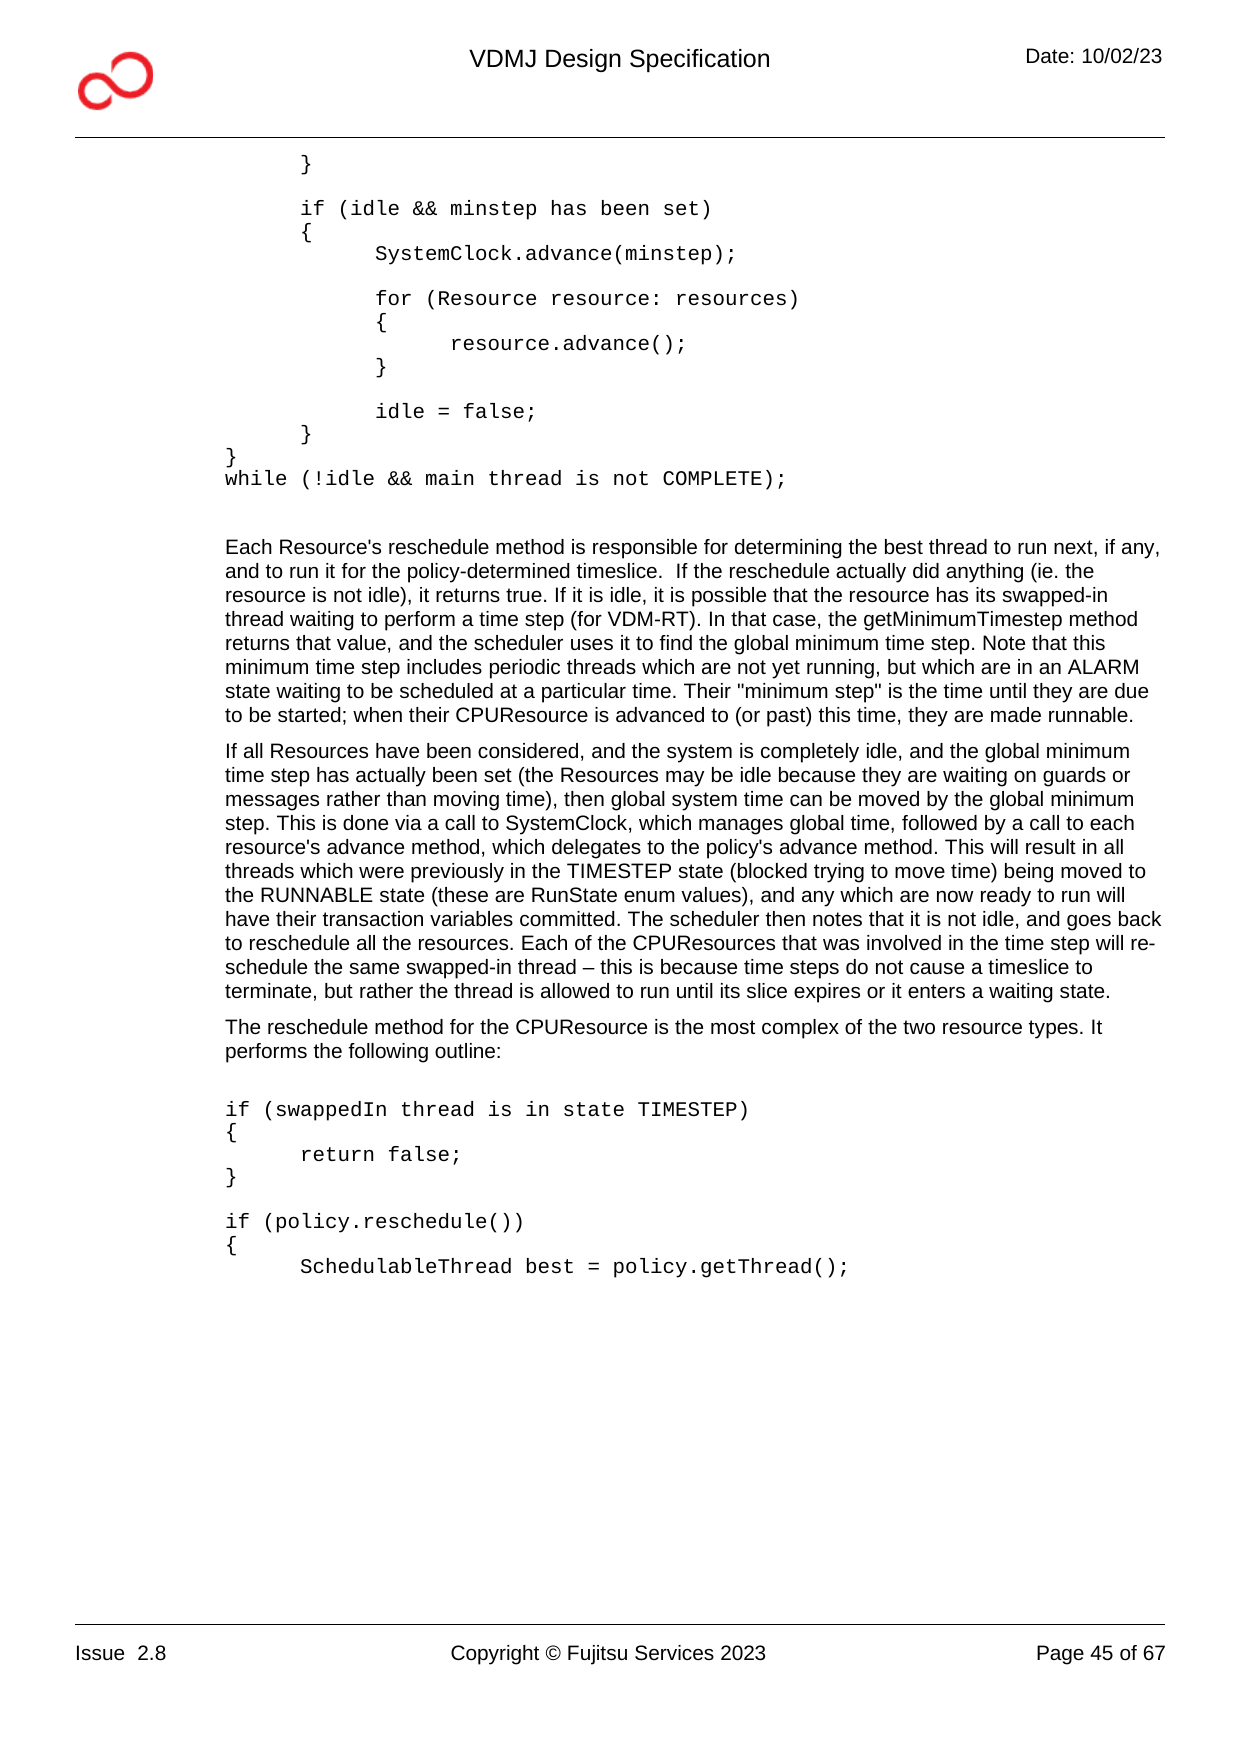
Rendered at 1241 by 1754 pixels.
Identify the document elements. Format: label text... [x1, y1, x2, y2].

text The reschedule method for the CPUResource is the most complex of the two resource types. It performs the following outline: [225, 1016, 1165, 1063]
text } [225, 445, 1165, 468]
text resource.advance(); [225, 333, 1165, 355]
text SystemClock.advance(minstep); [225, 243, 1165, 265]
text } [225, 153, 1165, 175]
text return false; [225, 1143, 1165, 1166]
text SchedulableThread best = policy.getThread(); [225, 1256, 1165, 1278]
text { [225, 220, 1165, 243]
text { [225, 310, 1165, 333]
text } [225, 423, 1165, 445]
text } [225, 1166, 1165, 1188]
text { [225, 1233, 1165, 1256]
text Each Resource's reschedule method is responsible for determining the best thread to run next, if any, and to run it for the policy-determined timeslice. If the reschedule actually did anything (ie. the resource is not idle), it returns true. If it is idle, it is possible that the resource has its swapped-in thread waiting to perform a time step (for VDM-RT). In that case, the getMinimumTimestep method returns that value, and the scheduler uses it to find the global minimum time step. Note that this minimum time step includes periodic threads which are not yet running, but which are in an ALARM state waiting to be scheduled at a particular time. Their "minimum step" is the time until they are due to be started; when their CPUResource is advanced to (or past) this time, they are made runnable. [225, 535, 1165, 727]
text { [225, 1121, 1165, 1143]
text } [225, 355, 1165, 378]
picture [78, 44, 153, 120]
text for (Resource resource: resources) [225, 288, 1165, 310]
text idle = false; [225, 400, 1165, 423]
text If all Resources have been considered, and the system is completely idle, and the global minimum time step has actually been set (the Resources may be idle because they are waiting on guards or messages rather than moving time), then global system time can be moved by the global minimum step. This is done via a call to SystemClock, which manages global time, followed by a call to each resource's advance method, which delegates to the policy's advance method. This will result in all threads which were previously in the TIMESTEP state (blocked trying to move time) being moved to the RUNNABLE state (these are RunState enum values), and any which are now ready to run will have their transaction variables committed. The scheduler then notes that it is not idle, and goes back to reschedule all the resources. Each of the CPUResources that was involved in the time step will re-schedule the same swapped-in thread – this is because time steps do not cause a timeslice to terminate, but rather the thread is allowed to run until its slice expires or it enters a waiting state. [225, 739, 1165, 1003]
text if (idle && minstep has been set) [225, 198, 1165, 220]
text if (swappedIn thread is in state TIMESTEP) [225, 1098, 1165, 1121]
text while (!idle && main thread is not COMPLETE); [225, 468, 1165, 490]
text if (policy.reschedule()) [225, 1211, 1165, 1233]
